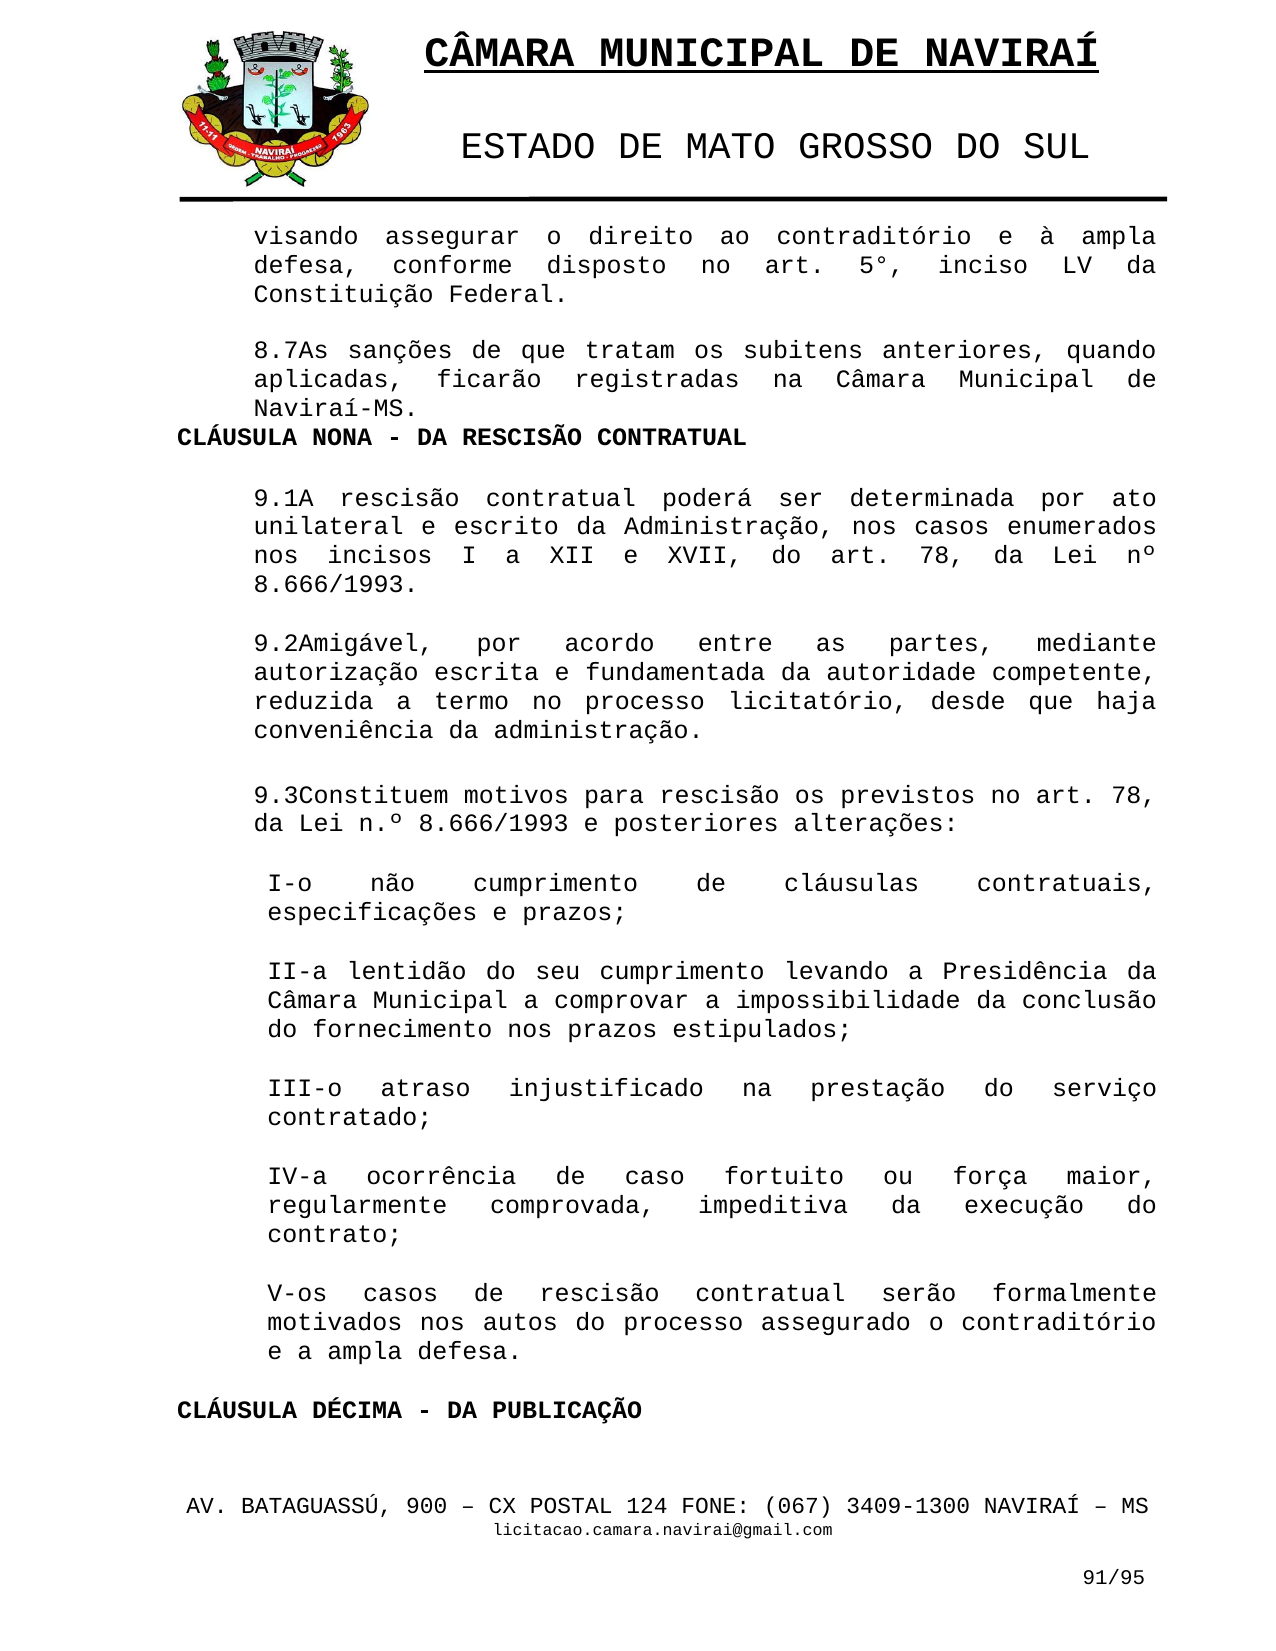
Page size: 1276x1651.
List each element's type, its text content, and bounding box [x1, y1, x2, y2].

list o não cumprimento de cláusulas contratuais, especificações e prazos; [177, 870, 1157, 928]
list a ocorrência de caso fortuito ou força maior, regularmente comprovada, impeditiva da execução do contrato; [177, 1164, 1157, 1250]
list Amigável, por acordo entre as partes, mediante autorização escrita e fundamentada da autoridade competente, reduzida a termo no processo licitatório, desde que haja conveniência da administração. [177, 631, 1157, 746]
text CLÁUSULA DÉCIMA - DA PUBLICAÇÃO [177, 1398, 1169, 1426]
list A rescisão contratual poderá ser determinada por ato unilateral e escrito da Administração, nos casos enumerados nos incisos I a XII e XVII, do art. 78, da Lei nº 8.666/1993. [177, 485, 1157, 600]
list os casos de rescisão contratual serão formalmente motivados nos autos do processo assegurado o contraditório e a ampla defesa. [177, 1281, 1157, 1367]
list a lentidão do seu cumprimento levando a Presidência da Câmara Municipal a comprovar a impossibilidade da conclusão do fornecimento nos prazos estipulados; [177, 959, 1157, 1045]
list Constituem motivos para rescisão os previstos no art. 78, da Lei n.º 8.666/1993 e posteriores alterações: [177, 782, 1157, 839]
text CLÁUSULA NONA - DA RESCISÃO CONTRATUAL [177, 425, 1169, 453]
list visando assegurar o direito ao contraditório e à ampla defesa, conforme disposto no art. 5°, inciso LV da Constituição Federal. [177, 223, 1157, 309]
list As sanções de que tratam os subitens anteriores, quando aplicadas, ficarão registradas na Câmara Municipal de Naviraí-MS. [177, 338, 1157, 424]
list o atraso injustificado na prestação do serviço contratado; [177, 1076, 1157, 1133]
